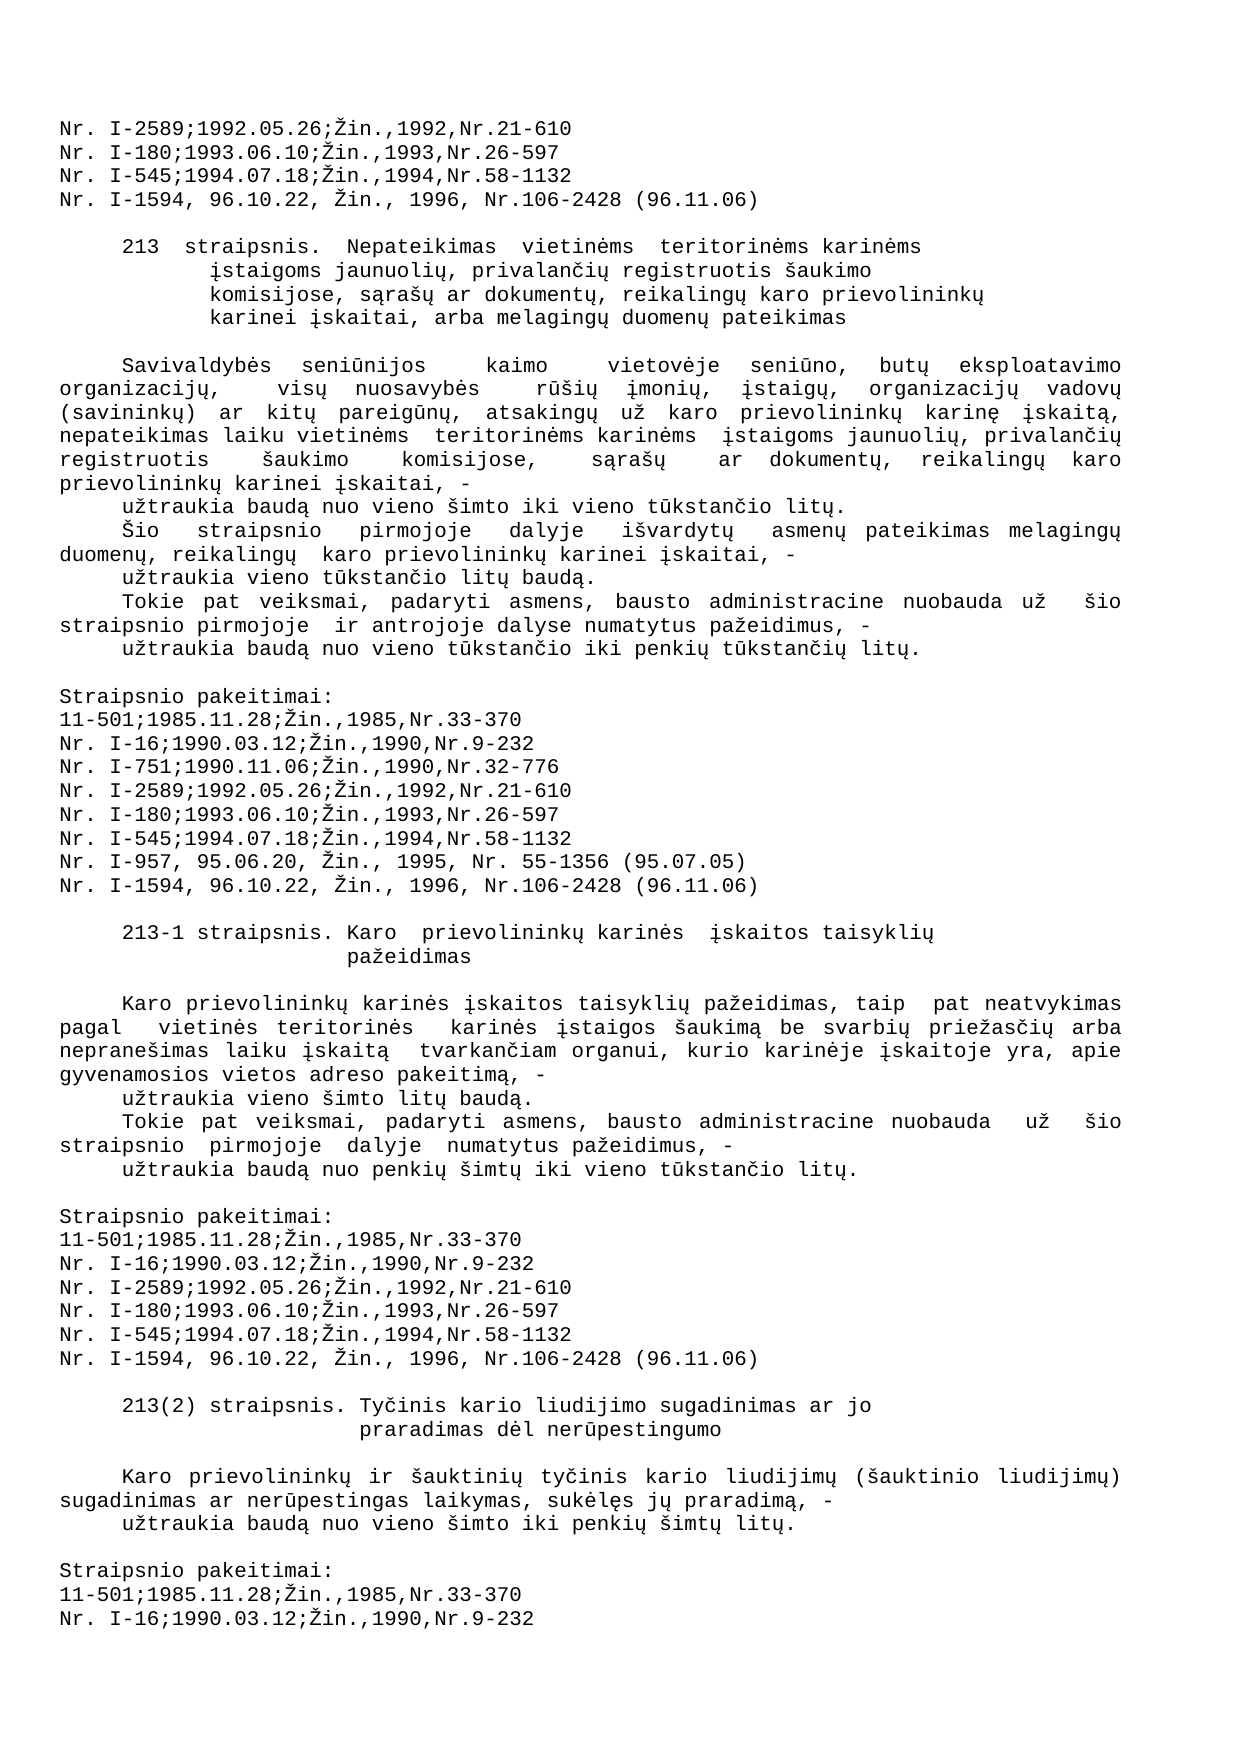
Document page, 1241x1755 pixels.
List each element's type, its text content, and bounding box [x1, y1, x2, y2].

text Nr. I-2589;1992.05.26;Žin.,1992,Nr.21-610 [59, 780, 1122, 804]
text Nr. I-2589;1992.05.26;Žin.,1992,Nr.21-610 [59, 118, 1122, 142]
text Nr. I-545;1994.07.18;Žin.,1994,Nr.58-1132 [59, 827, 1122, 851]
text užtraukia vieno tūkstančio litų baudą. [59, 567, 1122, 591]
text Straipsnio pakeitimai: [59, 1561, 1122, 1584]
text Nr. I-1594, 96.10.22, Žin., 1996, Nr.106-2428 (96.11.06) [59, 875, 1122, 898]
text Nr. I-16;1990.03.12;Žin.,1990,Nr.9-232 [59, 1608, 1122, 1631]
text Nr. I-16;1990.03.12;Žin.,1990,Nr.9-232 [59, 1253, 1122, 1277]
text užtraukia vieno šimto litų baudą. [59, 1088, 1122, 1111]
text 11-501;1985.11.28;Žin.,1985,Nr.33-370 [59, 1584, 1122, 1608]
text Nr. I-1594, 96.10.22, Žin., 1996, Nr.106-2428 (96.11.06) [59, 1348, 1122, 1371]
text užtraukia baudą nuo penkių šimtų iki vieno tūkstančio litų. [59, 1158, 1122, 1182]
text 213 straipsnis. Nepateikimas vietinėms teritorinėms karinėms [59, 236, 1122, 260]
text 213-1 straipsnis. Karo prievolininkų karinės įskaitos taisyklių [59, 922, 1122, 946]
text užtraukia baudą nuo vieno šimto iki vieno tūkstančio litų. [59, 496, 1122, 520]
text Karo prievolininkų karinės įskaitos taisyklių pažeidimas, taip pat neatvykimas pagal vietinės teritorinės karinės įstaigos šaukimą be svarbių priežasčių arba nepranešimas laiku įskaitą tvarkančiam organui, kurio karinėje įskaitoje yra, apie gyvenamosios vietos adreso pakeitimą, - [59, 993, 1122, 1088]
text Nr. I-751;1990.11.06;Žin.,1990,Nr.32-776 [59, 757, 1122, 780]
text Nr. I-2589;1992.05.26;Žin.,1992,Nr.21-610 [59, 1277, 1122, 1300]
text užtraukia baudą nuo vieno šimto iki penkių šimtų litų. [59, 1513, 1122, 1537]
text karinei įskaitai, arba melagingų duomenų pateikimas [59, 307, 1122, 331]
text Straipsnio pakeitimai: [59, 1206, 1122, 1229]
text Nr. I-545;1994.07.18;Žin.,1994,Nr.58-1132 [59, 1324, 1122, 1348]
text užtraukia baudą nuo vieno tūkstančio iki penkių tūkstančių litų. [59, 638, 1122, 662]
text 213(2) straipsnis. Tyčinis kario liudijimo sugadinimas ar jo [59, 1395, 1122, 1419]
text Straipsnio pakeitimai: [59, 686, 1122, 709]
text įstaigoms jaunuolių, privalančių registruotis šaukimo [59, 260, 1122, 284]
text Nr. I-545;1994.07.18;Žin.,1994,Nr.58-1132 [59, 165, 1122, 189]
text Savivaldybės seniūnijos kaimo vietovėje seniūno, butų eksploatavimo organizacijų, visų nuosavybės rūšių įmonių, įstaigų, organizacijų vadovų (savininkų) ar kitų pareigūnų, atsakingų už karo prievolininkų karinę įskaitą, nepateikimas laiku vietinėms teritorinėms karinėms įstaigoms jaunuolių, privalančių registruotis šaukimo komisijose, sąrašų ar dokumentų, reikalingų karo prievolininkų karinei įskaitai, - [59, 354, 1122, 496]
text Nr. I-180;1993.06.10;Žin.,1993,Nr.26-597 [59, 142, 1122, 165]
text Karo prievolininkų ir šauktinių tyčinis kario liudijimų (šauktinio liudijimų) sugadinimas ar nerūpestingas laikymas, sukėlęs jų praradimą, - [59, 1466, 1122, 1513]
text Tokie pat veiksmai, padaryti asmens, bausto administracine nuobauda už šio straipsnio pirmojoje ir antrojoje dalyse numatytus pažeidimus, - [59, 591, 1122, 638]
text pažeidimas [59, 946, 1122, 969]
text Nr. I-16;1990.03.12;Žin.,1990,Nr.9-232 [59, 733, 1122, 757]
text Tokie pat veiksmai, padaryti asmens, bausto administracine nuobauda už šio straipsnio pirmojoje dalyje numatytus pažeidimus, - [59, 1111, 1122, 1158]
text Šio straipsnio pirmojoje dalyje išvardytų asmenų pateikimas melagingų duomenų, reikalingų karo prievolininkų karinei įskaitai, - [59, 520, 1122, 567]
text komisijose, sąrašų ar dokumentų, reikalingų karo prievolininkų [59, 284, 1122, 307]
text Nr. I-180;1993.06.10;Žin.,1993,Nr.26-597 [59, 804, 1122, 827]
text Nr. I-1594, 96.10.22, Žin., 1996, Nr.106-2428 (96.11.06) [59, 189, 1122, 213]
text 11-501;1985.11.28;Žin.,1985,Nr.33-370 [59, 709, 1122, 733]
text 11-501;1985.11.28;Žin.,1985,Nr.33-370 [59, 1229, 1122, 1253]
text Nr. I-957, 95.06.20, Žin., 1995, Nr. 55-1356 (95.07.05) [59, 851, 1122, 875]
text Nr. I-180;1993.06.10;Žin.,1993,Nr.26-597 [59, 1300, 1122, 1324]
text praradimas dėl nerūpestingumo [59, 1419, 1122, 1442]
